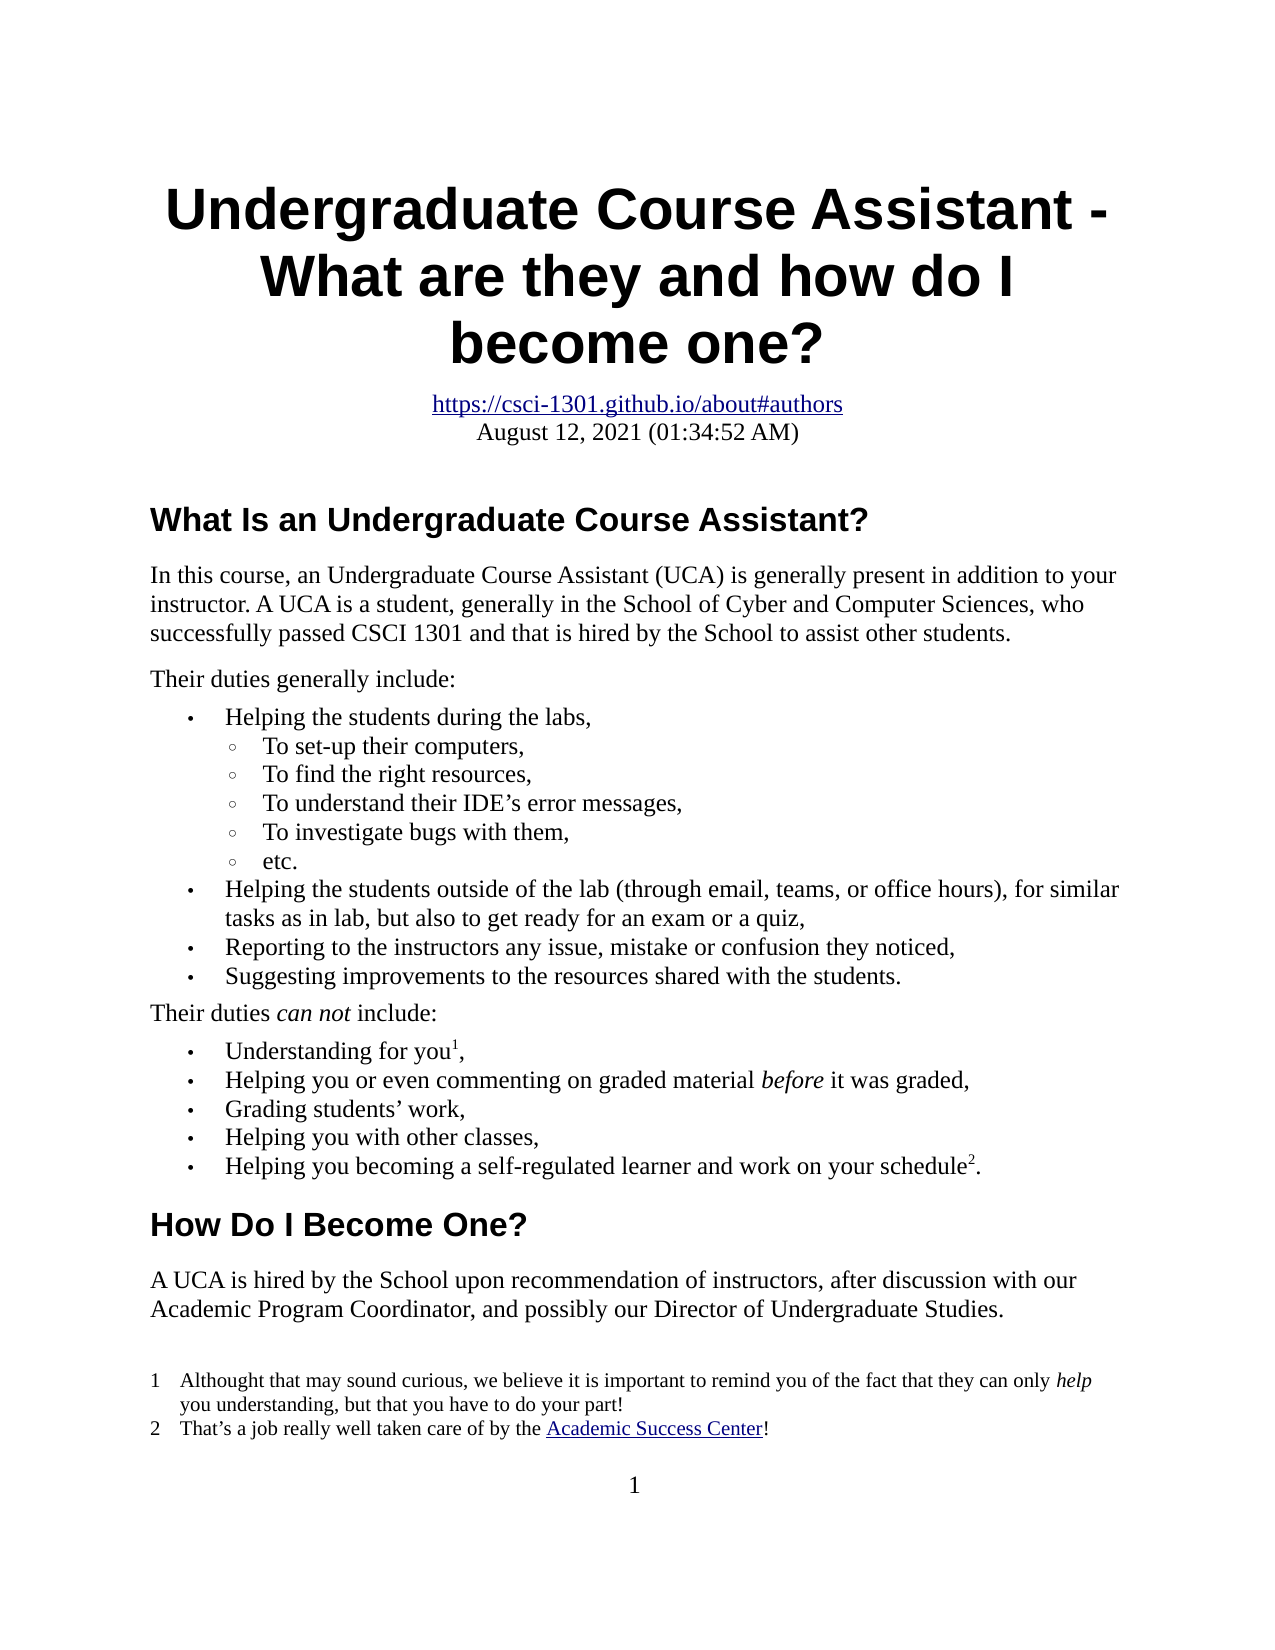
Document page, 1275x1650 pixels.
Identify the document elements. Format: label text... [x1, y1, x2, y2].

text Their duties can not include: [150, 998, 1125, 1027]
text A UCA is hired by the School upon recommendation of instructors, after discussion with our Academic Program Coordinator, and possibly our Director of Undergraduate Studies. [150, 1265, 1125, 1322]
list To understand their IDE’s error messages, [225, 788, 1125, 817]
list Reporting to the instructors any issue, mistake or confusion they noticed, [187, 932, 1125, 961]
list Helping you or even commenting on graded material before it was graded, [187, 1065, 1125, 1094]
list etc. [225, 846, 1125, 874]
list To set-up their computers, [225, 731, 1125, 759]
list To find the right resources, [225, 759, 1125, 788]
text Their duties generally include: [150, 664, 1125, 693]
list To investigate bugs with them, [225, 817, 1125, 846]
text In this course, an Undergraduate Course Assistant (UCA) is generally present in addition to your instructor. A UCA is a student, generally in the School of Cyber and Computer Sciences, who successfully passed CSCI 1301 and that is hired by the School to assist other students. [150, 560, 1125, 646]
list Helping you with other classes, [187, 1122, 1125, 1151]
subtitle How Do I Become One? [150, 1205, 1125, 1243]
text https://csci-1301.github.io/about#authors [150, 389, 1125, 417]
list Helping the students outside of the lab (through email, teams, or office hours), for similar tasks as in lab, but also to get ready for an exam or a quiz, [187, 874, 1125, 932]
list Helping the students during the labs, [187, 702, 1125, 731]
subtitle What Is an Undergraduate Course Assistant? [150, 500, 1125, 539]
list That’s a job really well taken care of by the Academic Success Center! [150, 1416, 1125, 1440]
list Althought that may sound curious, we believe it is important to remind you of the fact that they can only help you understanding, but that you have to do your part! [150, 1368, 1125, 1416]
list Helping you becoming a self-regulated learner and work on your schedule. [187, 1151, 1125, 1180]
title Undergraduate Course Assistant - What are they and how do I become one? [150, 175, 1125, 376]
text August 12, 2021 (01:34:52 AM) [150, 417, 1125, 446]
list Suggesting improvements to the resources shared with the students. [187, 961, 1125, 989]
list Grading students’ work, [187, 1094, 1125, 1122]
list Understanding for you, [187, 1036, 1125, 1065]
